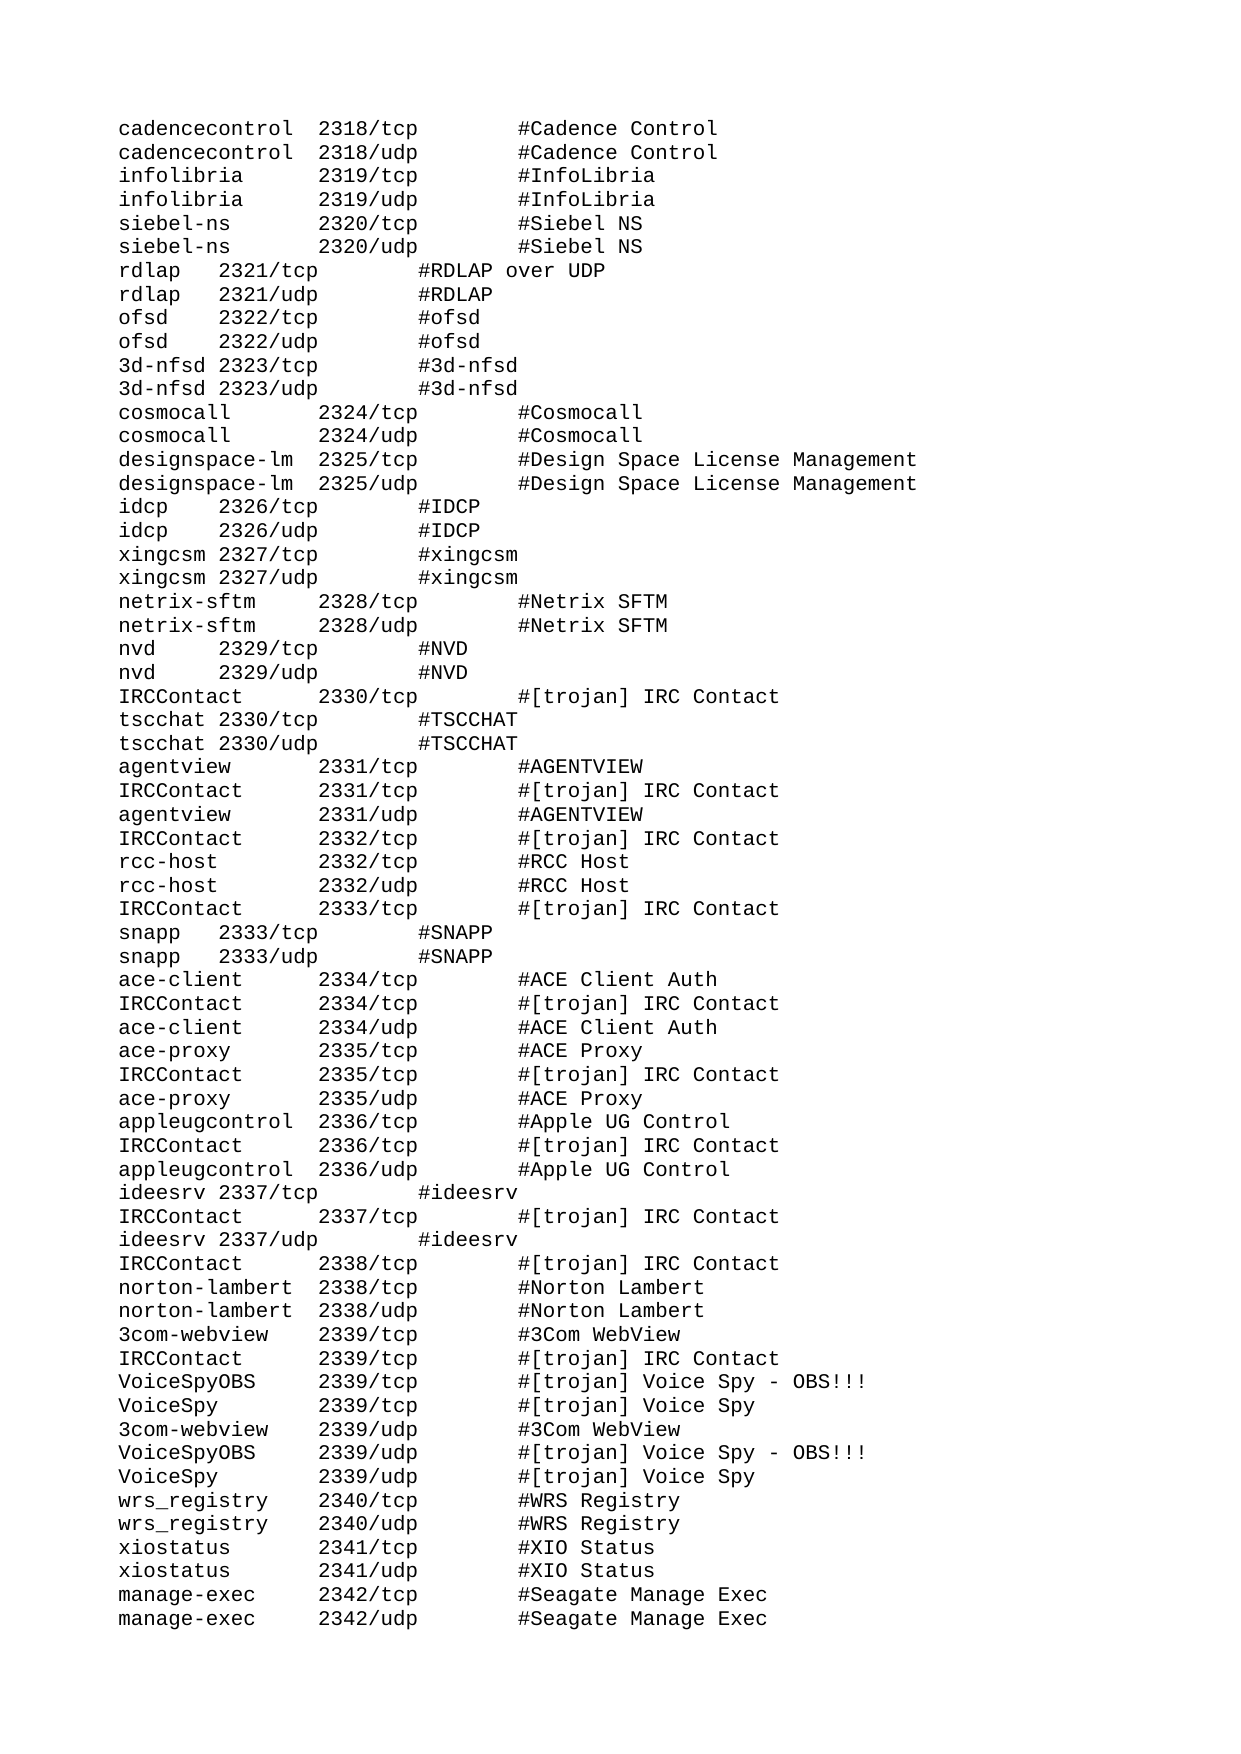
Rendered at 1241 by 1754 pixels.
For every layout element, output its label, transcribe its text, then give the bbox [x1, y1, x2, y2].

text agentview 2331/udp #AGENTVIEW [118, 804, 1122, 827]
text IRCContact 2332/tcp #[trojan] IRC Contact [118, 827, 1122, 851]
text idcp 2326/tcp #IDCP [118, 496, 1122, 520]
text VoiceSpy 2339/tcp #[trojan] Voice Spy [118, 1395, 1122, 1419]
text ofsd 2322/udp #ofsd [118, 331, 1122, 354]
text ofsd 2322/tcp #ofsd [118, 307, 1122, 331]
text xiostatus 2341/tcp #XIO Status [118, 1537, 1122, 1561]
text VoiceSpyOBS 2339/udp #[trojan] Voice Spy - OBS!!! [118, 1442, 1122, 1466]
text xingcsm 2327/tcp #xingcsm [118, 544, 1122, 567]
text VoiceSpy 2339/udp #[trojan] Voice Spy [118, 1466, 1122, 1489]
text tscchat 2330/udp #TSCCHAT [118, 733, 1122, 757]
text 3d-nfsd 2323/tcp #3d-nfsd [118, 354, 1122, 378]
text infolibria 2319/udp #InfoLibria [118, 189, 1122, 213]
text IRCContact 2336/tcp #[trojan] IRC Contact [118, 1135, 1122, 1158]
text siebel-ns 2320/tcp #Siebel NS [118, 213, 1122, 236]
text cosmocall 2324/tcp #Cosmocall [118, 402, 1122, 426]
text xingcsm 2327/udp #xingcsm [118, 567, 1122, 591]
text IRCContact 2337/tcp #[trojan] IRC Contact [118, 1206, 1122, 1229]
text IRCContact 2331/tcp #[trojan] IRC Contact [118, 780, 1122, 804]
text ace-proxy 2335/udp #ACE Proxy [118, 1088, 1122, 1111]
text rdlap 2321/udp #RDLAP [118, 284, 1122, 307]
text netrix-sftm 2328/tcp #Netrix SFTM [118, 591, 1122, 615]
text idcp 2326/udp #IDCP [118, 520, 1122, 544]
text VoiceSpyOBS 2339/tcp #[trojan] Voice Spy - OBS!!! [118, 1371, 1122, 1395]
text cosmocall 2324/udp #Cosmocall [118, 426, 1122, 449]
text manage-exec 2342/udp #Seagate Manage Exec [118, 1608, 1122, 1631]
text wrs_registry 2340/udp #WRS Registry [118, 1513, 1122, 1537]
text rcc-host 2332/tcp #RCC Host [118, 851, 1122, 875]
text xiostatus 2341/udp #XIO Status [118, 1561, 1122, 1584]
text rdlap 2321/tcp #RDLAP over UDP [118, 260, 1122, 284]
text siebel-ns 2320/udp #Siebel NS [118, 236, 1122, 260]
text 3com-webview 2339/udp #3Com WebView [118, 1419, 1122, 1442]
text IRCContact 2333/tcp #[trojan] IRC Contact [118, 898, 1122, 922]
text netrix-sftm 2328/udp #Netrix SFTM [118, 615, 1122, 638]
text infolibria 2319/tcp #InfoLibria [118, 165, 1122, 189]
text ideesrv 2337/tcp #ideesrv [118, 1182, 1122, 1206]
text 3com-webview 2339/tcp #3Com WebView [118, 1324, 1122, 1348]
text ideesrv 2337/udp #ideesrv [118, 1229, 1122, 1253]
text snapp 2333/tcp #SNAPP [118, 922, 1122, 946]
text manage-exec 2342/tcp #Seagate Manage Exec [118, 1584, 1122, 1608]
text 3d-nfsd 2323/udp #3d-nfsd [118, 378, 1122, 402]
text ace-client 2334/udp #ACE Client Auth [118, 1017, 1122, 1040]
text wrs_registry 2340/tcp #WRS Registry [118, 1489, 1122, 1513]
text nvd 2329/tcp #NVD [118, 638, 1122, 662]
text IRCContact 2334/tcp #[trojan] IRC Contact [118, 993, 1122, 1017]
text nvd 2329/udp #NVD [118, 662, 1122, 686]
text cadencecontrol 2318/tcp #Cadence Control [118, 118, 1122, 142]
text cadencecontrol 2318/udp #Cadence Control [118, 142, 1122, 165]
text IRCContact 2335/tcp #[trojan] IRC Contact [118, 1064, 1122, 1088]
text designspace-lm 2325/udp #Design Space License Management [118, 473, 1122, 496]
text IRCContact 2339/tcp #[trojan] IRC Contact [118, 1348, 1122, 1371]
text agentview 2331/tcp #AGENTVIEW [118, 757, 1122, 780]
text ace-proxy 2335/tcp #ACE Proxy [118, 1040, 1122, 1064]
text designspace-lm 2325/tcp #Design Space License Management [118, 449, 1122, 473]
text tscchat 2330/tcp #TSCCHAT [118, 709, 1122, 733]
text IRCContact 2338/tcp #[trojan] IRC Contact [118, 1253, 1122, 1277]
text appleugcontrol 2336/udp #Apple UG Control [118, 1158, 1122, 1182]
text rcc-host 2332/udp #RCC Host [118, 875, 1122, 898]
text ace-client 2334/tcp #ACE Client Auth [118, 969, 1122, 993]
text appleugcontrol 2336/tcp #Apple UG Control [118, 1111, 1122, 1135]
text snapp 2333/udp #SNAPP [118, 946, 1122, 969]
text norton-lambert 2338/tcp #Norton Lambert [118, 1277, 1122, 1300]
text IRCContact 2330/tcp #[trojan] IRC Contact [118, 686, 1122, 709]
text norton-lambert 2338/udp #Norton Lambert [118, 1300, 1122, 1324]
